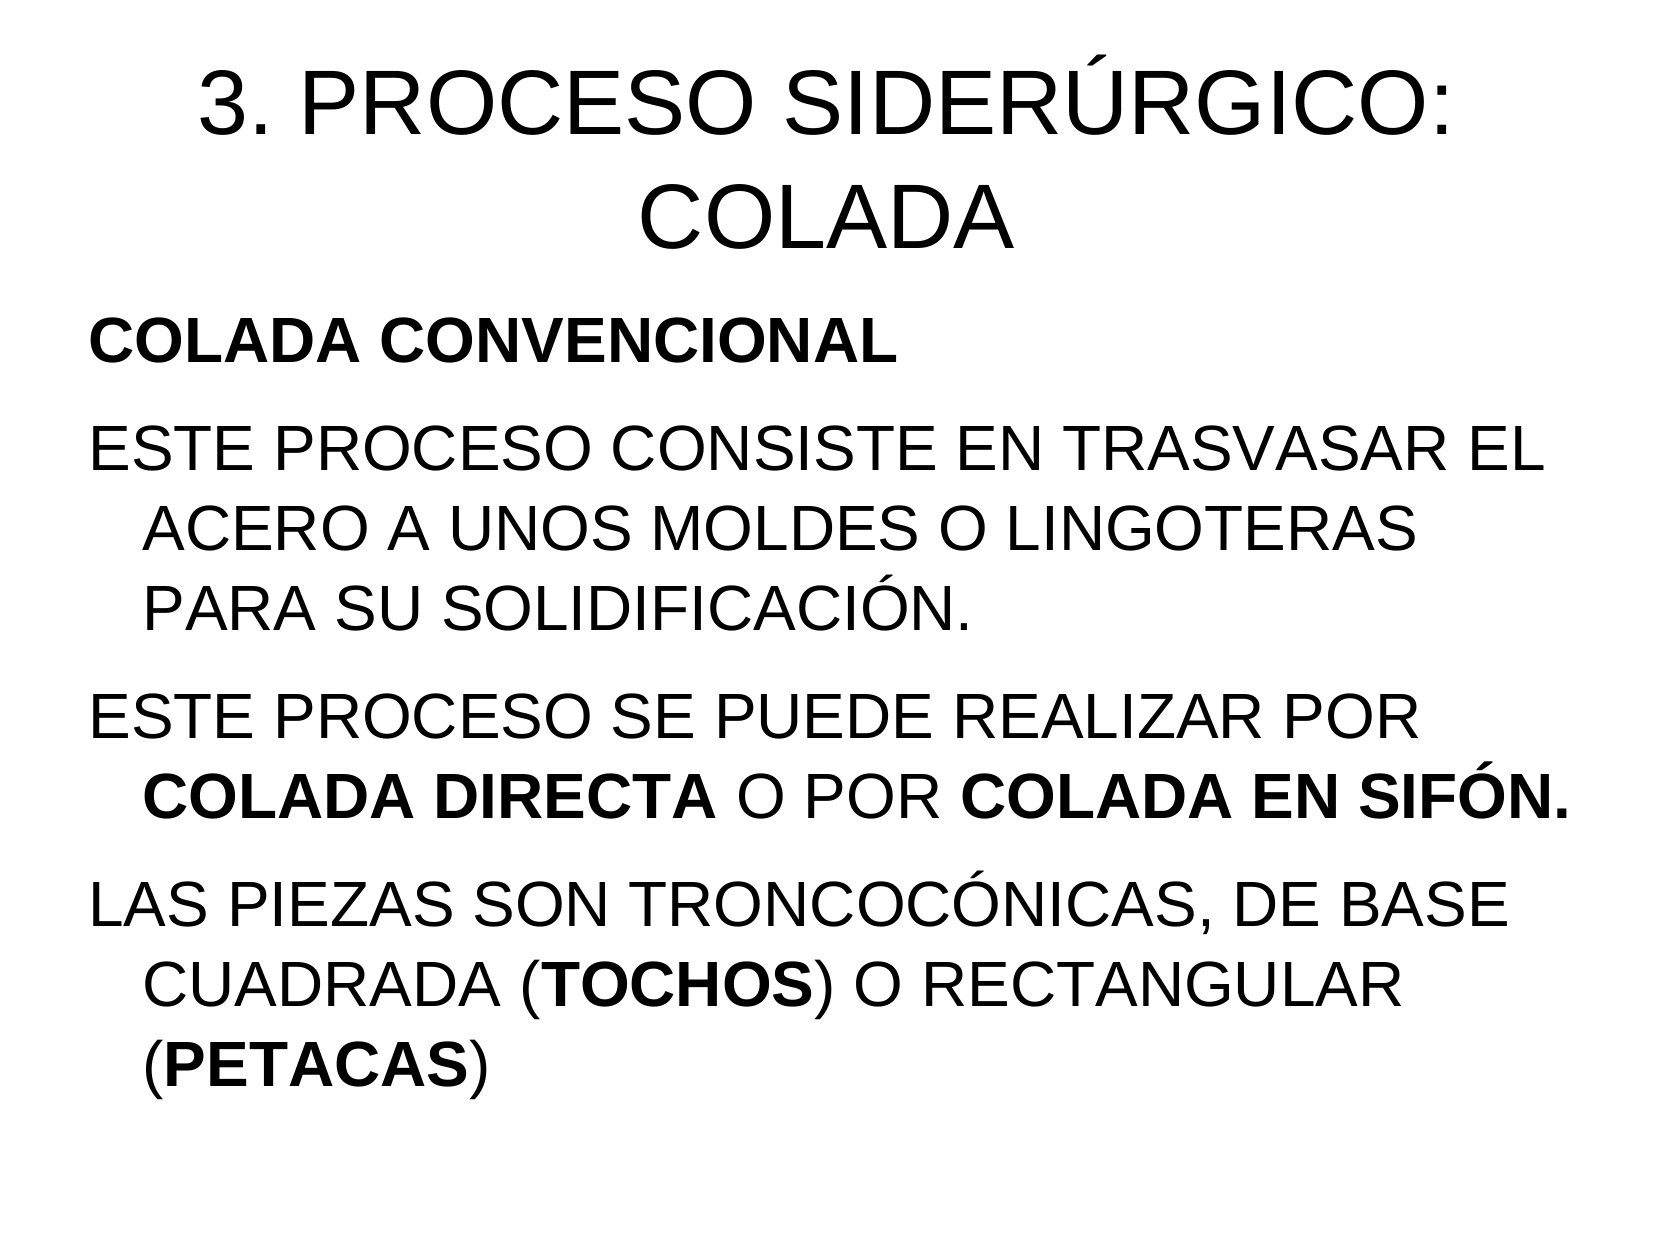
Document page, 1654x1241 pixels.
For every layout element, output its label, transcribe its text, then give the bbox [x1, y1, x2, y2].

list COLADA CONVENCIONAL ESTE PROCESO CONSISTE EN TRASVASAR EL ACERO A UNOS MOLDES O LINGOTERAS PARA SU SOLIDIFICACIÓN. ESTE PROCESO SE PUEDE REALIZAR POR COLADA DIRECTA O POR COLADA EN SIFÓN. LAS PIEZAS SON TRONCOCÓNICAS, DE BASE CUADRADA (TOCHOS) O RECTANGULAR (PETACAS) [88, 295, 1577, 1114]
title 3. PROCESO SIDERÚRGICO: COLADA [82, 38, 1571, 268]
